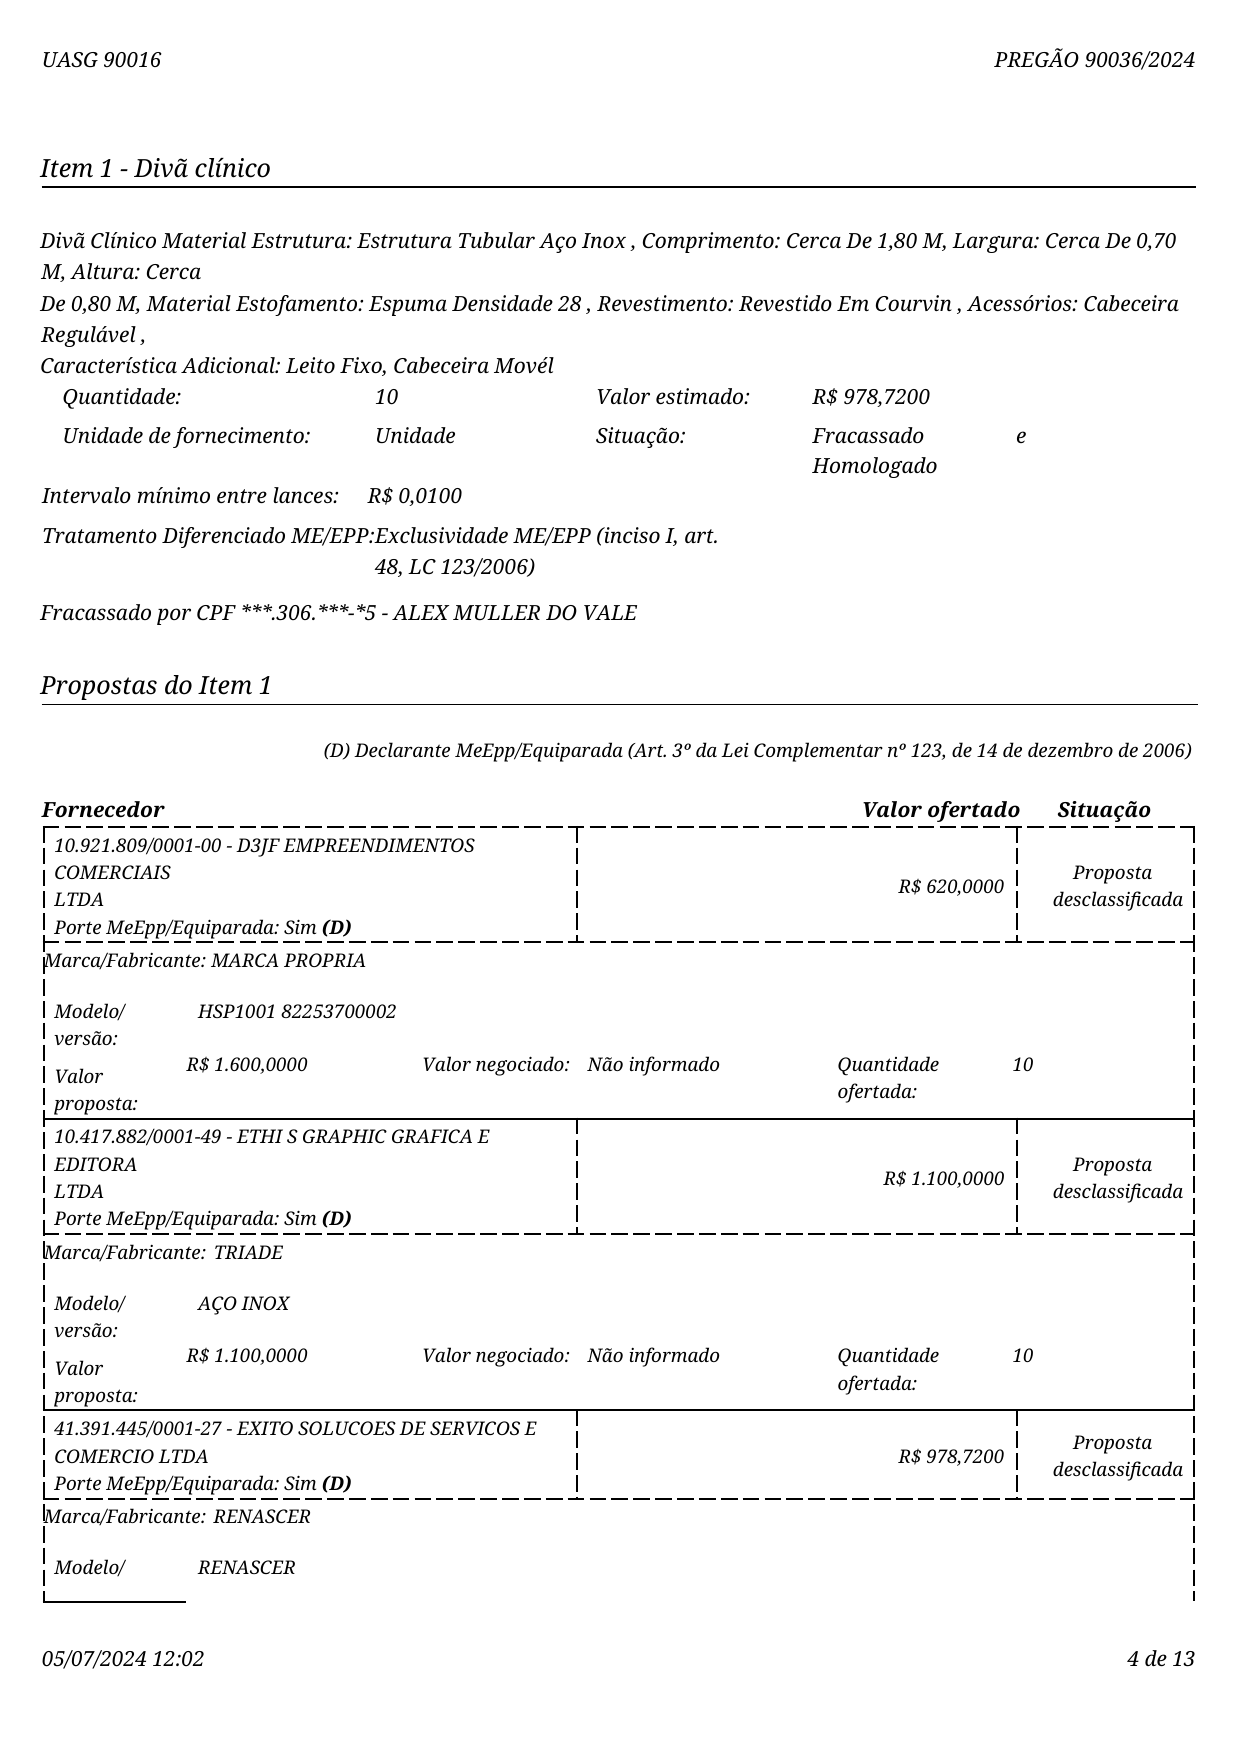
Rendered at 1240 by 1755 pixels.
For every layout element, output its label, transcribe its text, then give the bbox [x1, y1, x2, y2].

table_header [1017, 826, 1053, 941]
table_cell Não informado [577, 1045, 837, 1118]
text (D) Declarante MeEpp/Equiparada (Art. 3º da Lei Complementar nº 123, de 14 de dezembro de 2006) [42, 738, 1194, 763]
text Divã Clínico Material Estrutura: Estrutura Tubular Aço Inox , Comprimento: Cerca De 1,80 M, Largura: Cerca De 0,70 M, Altura: Cerca [40, 226, 1198, 286]
table_header Proposta desclassificada [1053, 826, 1194, 941]
table_cell [838, 941, 1053, 994]
table_cell [1053, 1045, 1194, 1118]
table_cell RENASCER [186, 1550, 577, 1601]
table_header 10 Unidade [375, 383, 596, 481]
table_cell [838, 1286, 1053, 1336]
table_cell Proposta desclassificada [1053, 1120, 1194, 1233]
table_cell [577, 1411, 837, 1497]
table_header R$ 620,0000 [838, 826, 1017, 941]
table_header 10.921.809/0001-00 - D3JF EMPREENDIMENTOS COMERCIAIS LTDA Porte MeEpp/Equiparada: Sim (D) [44, 826, 577, 941]
table_cell [577, 1550, 837, 1601]
table_cell [838, 994, 1053, 1044]
table_cell [577, 1120, 837, 1233]
table_cell AÇO INOX [186, 1286, 577, 1336]
text 48, LC 123/2006) [375, 552, 1198, 581]
table_cell [1053, 1336, 1194, 1409]
table_cell [1053, 994, 1194, 1044]
table_cell R$ 1.600,0000 Valor negociado: [186, 1045, 577, 1118]
table_cell R$ 978,7200 [838, 1411, 1017, 1497]
table_cell 10 [1002, 1336, 1053, 1409]
table_header [577, 826, 837, 941]
table_cell [1017, 1411, 1053, 1497]
table_cell [577, 1498, 837, 1550]
text Intervalo mínimo entre lances: R$ 0,0100 [42, 481, 1198, 510]
table_header Quantidade: Unidade de fornecimento: [63, 383, 375, 481]
table_cell [577, 1286, 837, 1336]
text Tratamento Diferenciado ME/EPP: Exclusividade ME/EPP (inciso I, art. [42, 521, 1198, 549]
table_cell Quantidade ofertada: [838, 1336, 1002, 1409]
table_header R$ 978,7200 Fracassado e Homologado [813, 383, 1028, 481]
table_cell R$ 1.100,0000 [838, 1120, 1017, 1233]
text De 0,80 M, Material Estofamento: Espuma Densidade 28 , Revestimento: Revestido Em Courvin , Acessórios: Cabeceira Regulável , [40, 289, 1198, 348]
table_cell 10.417.882/0001-49 - ETHI S GRAPHIC GRAFICA E EDITORA LTDA Porte MeEpp/Equiparada: Sim (D) [44, 1120, 577, 1233]
table_cell [1053, 1550, 1194, 1601]
text Item 1 - Divã clínico [40, 150, 1198, 184]
table_cell [838, 1550, 1053, 1601]
table_cell Proposta desclassificada [1053, 1411, 1194, 1497]
table_cell [1017, 1120, 1053, 1233]
table_cell [577, 1233, 837, 1286]
table_cell Modelo/versão: Valor proposta: [44, 994, 186, 1118]
table_cell [577, 941, 837, 994]
text Fornecedor Valor ofertado Situação [42, 795, 1198, 823]
table_cell Modelo/versão: Valor proposta: [44, 1286, 186, 1409]
text Propostas do Item 1 [40, 668, 1198, 702]
table_cell [1053, 1286, 1194, 1336]
table_cell [838, 1498, 1053, 1550]
table_cell HSP1001 82253700002 [186, 994, 577, 1044]
table_header Valor estimado: Situação: [596, 383, 812, 481]
table_cell Quantidade ofertada: [838, 1045, 1002, 1118]
table_cell Modelo/ [44, 1550, 186, 1601]
table_cell Marca/Fabricante: MARCA PROPRIA [44, 941, 577, 994]
table_cell [1053, 1498, 1194, 1550]
table_cell 41.391.445/0001-27 - EXITO SOLUCOES DE SERVICOS E COMERCIO LTDA Porte MeEpp/Equiparada: Sim (D) [44, 1411, 577, 1497]
table_cell Marca/Fabricante: RENASCER [44, 1498, 577, 1550]
table_cell [838, 1233, 1053, 1286]
table_cell Não informado [577, 1336, 837, 1409]
table_cell R$ 1.100,0000 Valor negociado: [186, 1336, 577, 1409]
table_cell 10 [1002, 1045, 1053, 1118]
table_cell [1053, 1233, 1194, 1286]
text Característica Adicional: Leito Fixo, Cabeceira Movél [40, 351, 1198, 380]
table_cell [1053, 941, 1194, 994]
table_cell [577, 994, 837, 1044]
table_cell Marca/Fabricante: TRIADE [44, 1233, 577, 1286]
text Fracassado por CPF ***.306.***-*5 - ALEX MULLER DO VALE [40, 598, 1198, 627]
